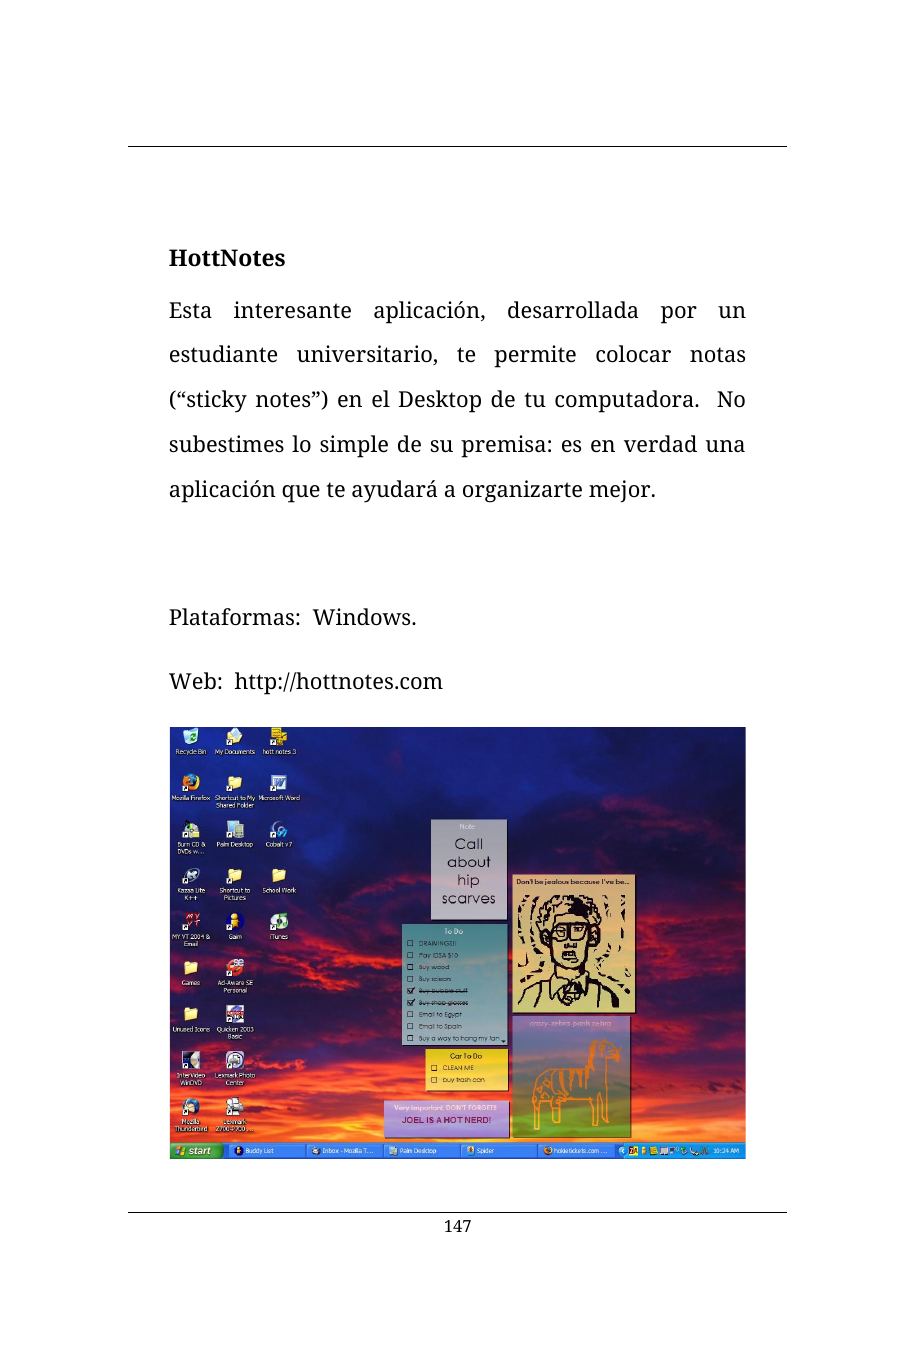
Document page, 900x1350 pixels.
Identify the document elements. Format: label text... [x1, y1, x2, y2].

picture [169, 727, 746, 1159]
table_header HottNotes Esta interesante aplicación, desarrollada por un estudiante universitario, te permite colocar notas (“sticky notes”) en el Desktop de tu computadora. No subestimes lo simple de su premisa: es en verdad una aplicación que te ayudará a organizarte mejor. Plataformas: Windows. Web: http://hottnotes.com [154, 210, 762, 721]
table_cell [154, 721, 762, 1206]
